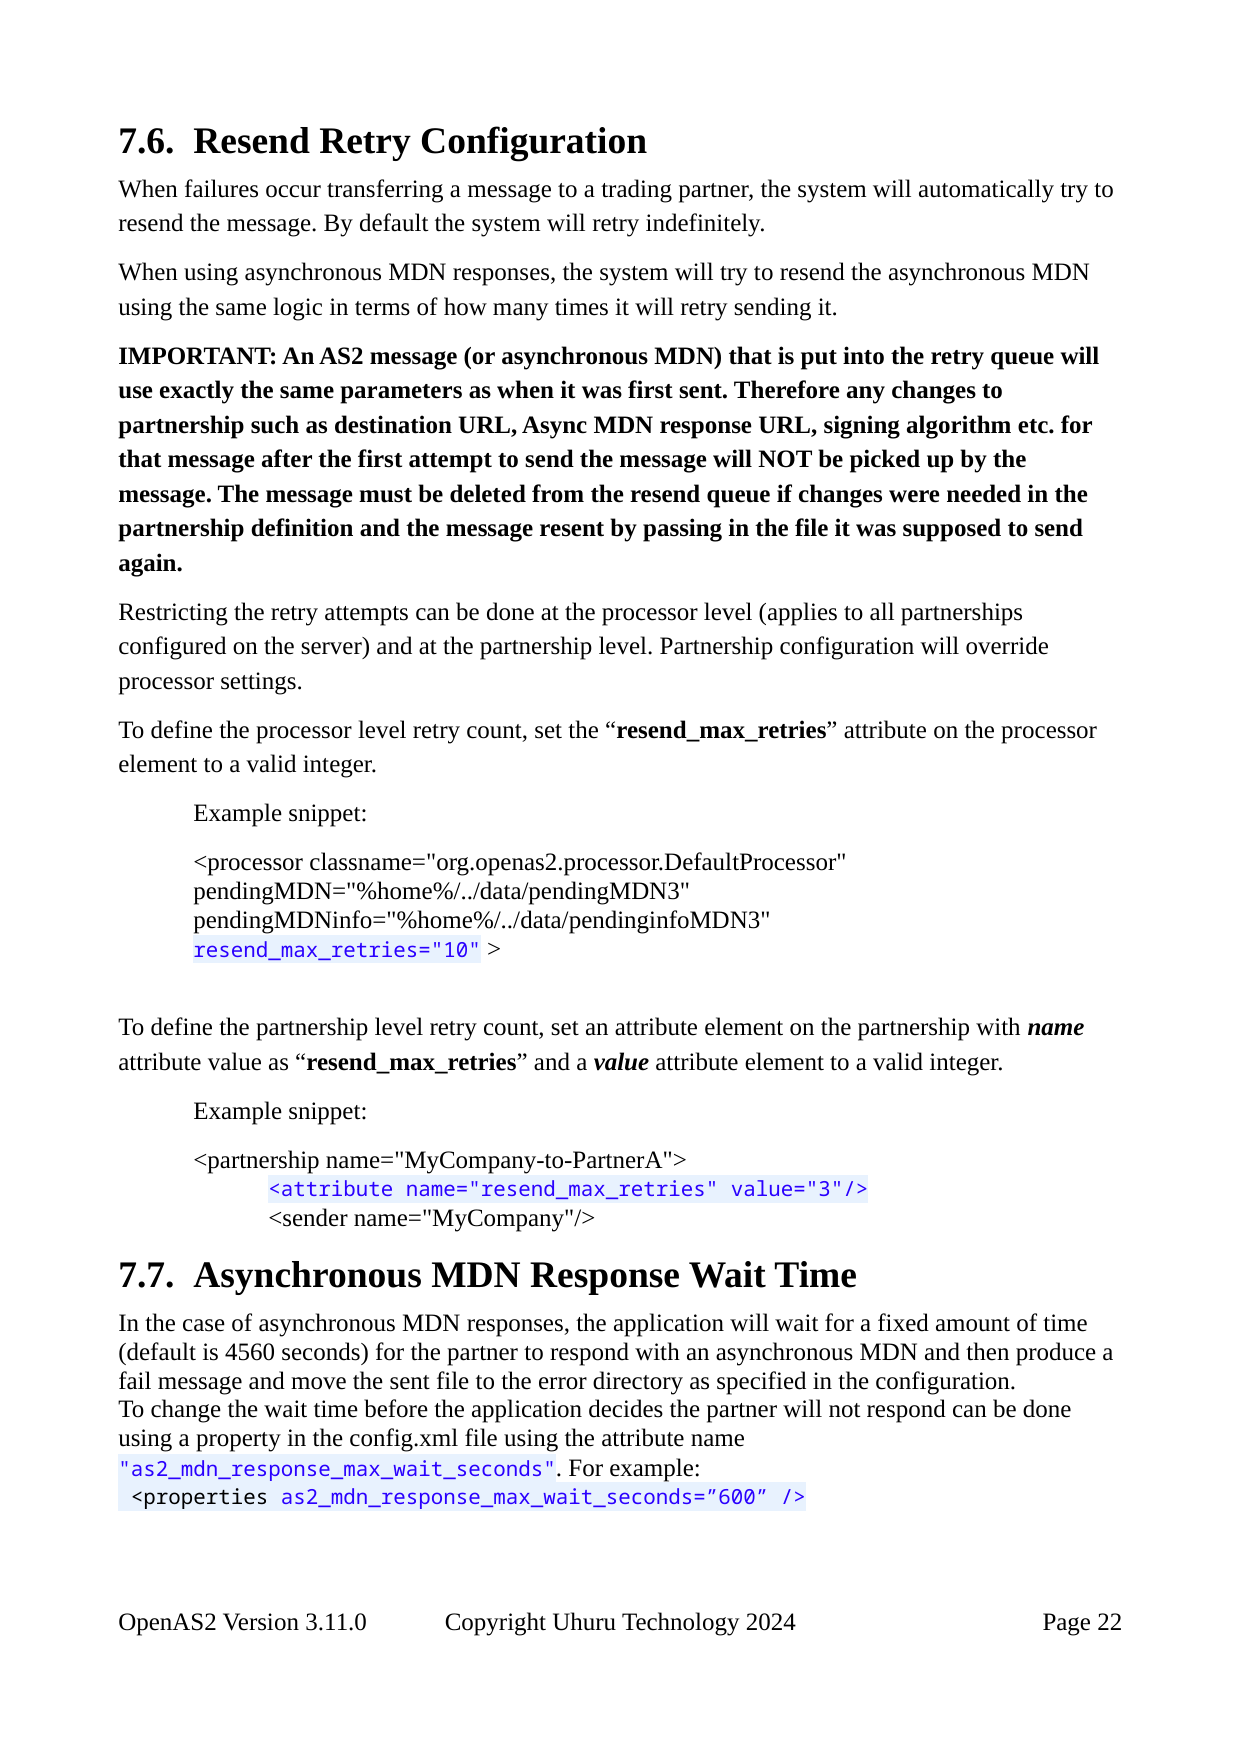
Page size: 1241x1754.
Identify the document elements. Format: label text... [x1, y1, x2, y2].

subtitle Resend Retry Configuration [118, 118, 1122, 161]
text pendingMDNinfo="%home%/../data/pendinginfoMDN3" [193, 905, 1122, 934]
text To define the processor level retry count, set the “resend_max_retries” attribute on the processor element to a valid integer. [118, 715, 1122, 778]
text To define the partnership level retry count, set an attribute element on the partnership with name attribute value as “resend_max_retries” and a value attribute element to a valid integer. [118, 1012, 1122, 1075]
text When using asynchronous MDN responses, the system will try to resend the asynchronous MDN using the same logic in terms of how many times it will retry sending it. [118, 257, 1122, 321]
text IMPORTANT: An AS2 message (or asynchronous MDN) that is put into the retry queue will use exactly the same parameters as when it was first sent. Therefore any changes to partnership such as destination URL, Async MDN response URL, signing algorithm etc. for that message after the first attempt to send the message will NOT be picked up by the message. The message must be deleted from the resend queue if changes were needed in the partnership definition and the message resent by passing in the file it was supposed to send again. [118, 341, 1122, 576]
text Example snippet: [193, 798, 1122, 827]
text To change the wait time before the application decides the partner will not respond can be done using a property in the config.xml file using the attribute name "as2_mdn_response_max_wait_seconds". For example: [118, 1394, 1122, 1482]
text <processor classname="org.openas2.processor.DefaultProcessor" [193, 847, 1122, 876]
text Restricting the retry attempts can be done at the processor level (applies to all partnerships configured on the server) and at the partnership level. Partnership configuration will override processor settings. [118, 597, 1122, 694]
text <sender name="MyCompany"/> [193, 1203, 1122, 1232]
text Example snippet: [193, 1096, 1122, 1124]
text <partnership name="MyCompany-to-PartnerA"> [193, 1145, 1122, 1173]
subtitle Asynchronous MDN Response Wait Time [118, 1253, 1122, 1296]
text pendingMDN="%home%/../data/pendingMDN3" [193, 876, 1122, 905]
text When failures occur transferring a message to a trading partner, the system will automatically try to resend the message. By default the system will retry indefinitely. [118, 174, 1122, 237]
text <properties as2_mdn_response_max_wait_seconds=”600” /> [118, 1482, 1122, 1511]
text <attribute name="resend_max_retries" value="3"/> [193, 1173, 1122, 1203]
text resend_max_retries="10" > [193, 934, 1122, 963]
text In the case of asynchronous MDN responses, the application will wait for a fixed amount of time (default is 4560 seconds) for the partner to respond with an asynchronous MDN and then produce a fail message and move the sent file to the error directory as specified in the configuration. [118, 1308, 1122, 1394]
